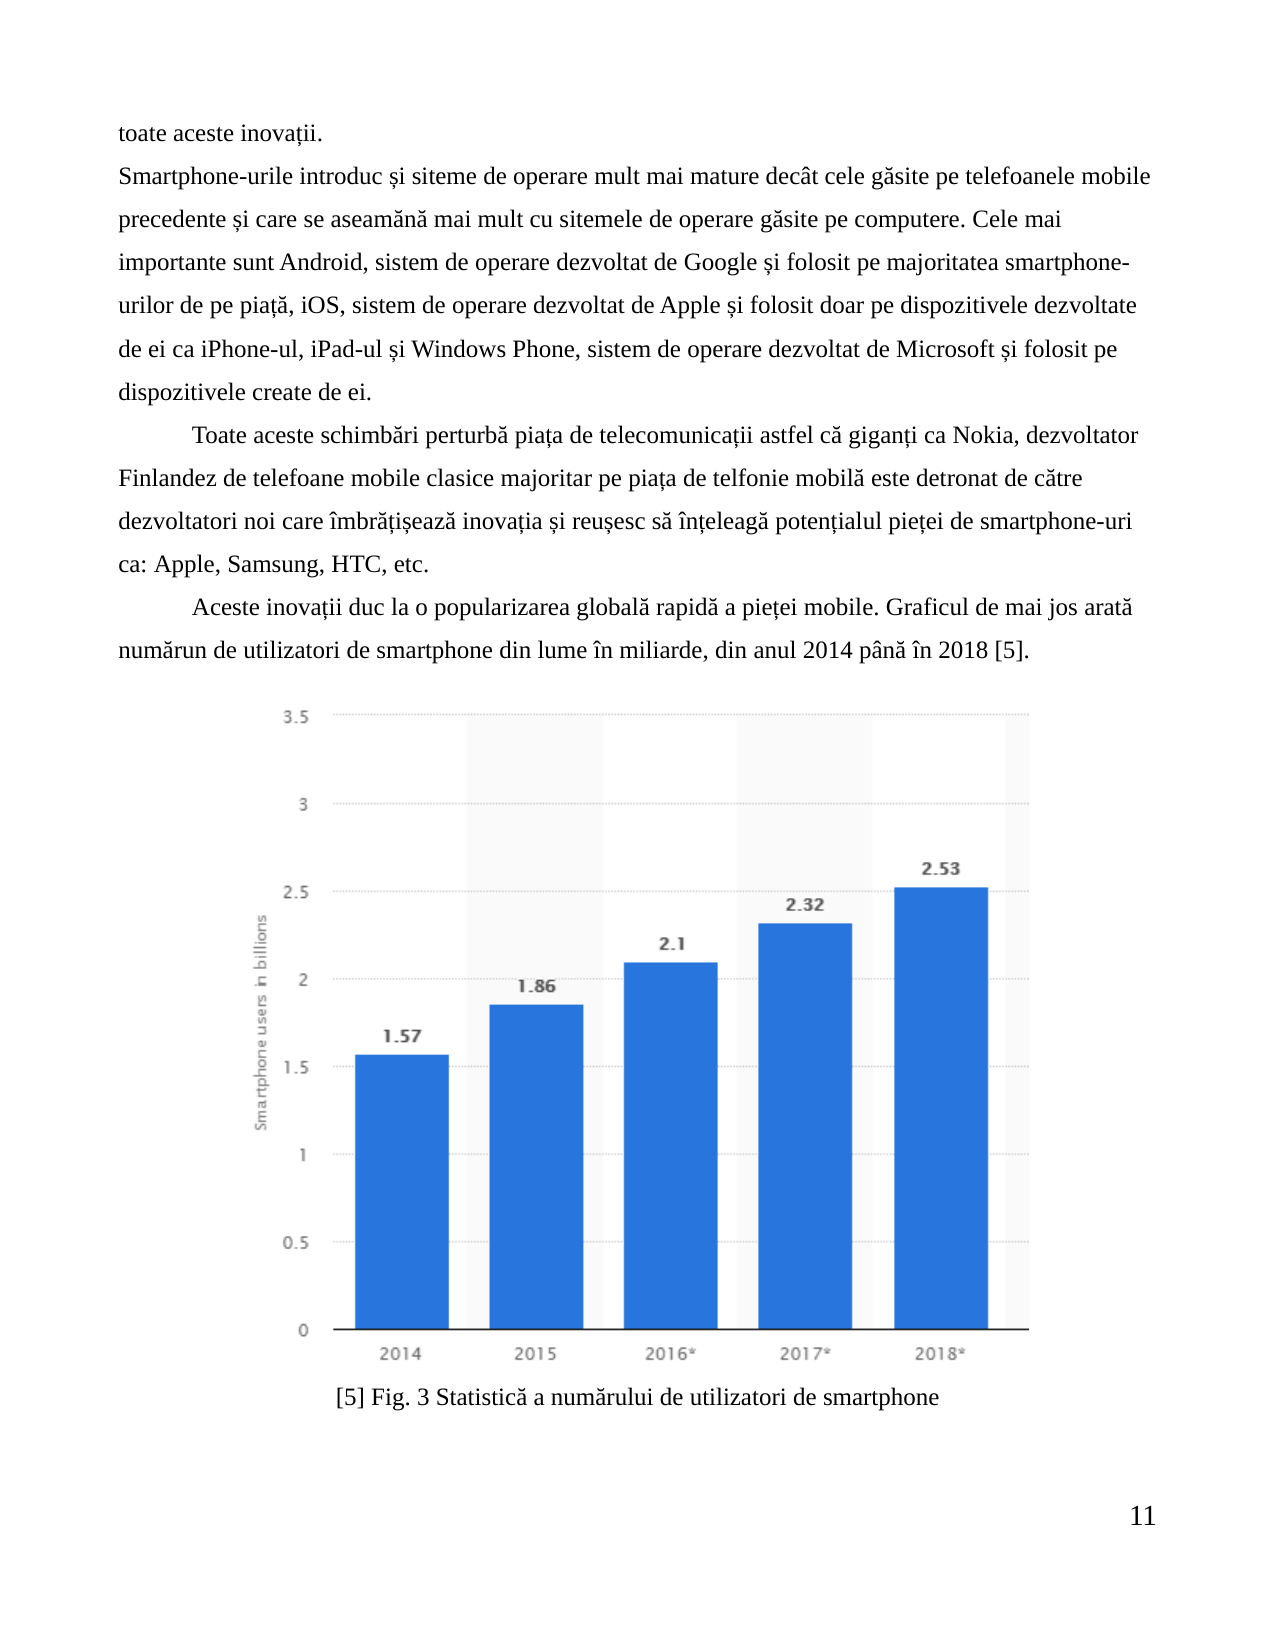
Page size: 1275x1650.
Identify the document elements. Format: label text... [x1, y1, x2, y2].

text toate aceste inovații. [118, 118, 1157, 147]
text [5] Fig. 3 Statistică a numărului de utilizatori de smartphone [118, 679, 1157, 1411]
text Smartphone-urile introduc și siteme de operare mult mai mature decât cele găsite pe telefoanele mobile precedente și care se aseamănă mai mult cu sitemele de operare găsite pe computere. Cele mai importante sunt Android, sistem de operare dezvoltat de Google și folosit pe majoritatea smartphone-urilor de pe piață, iOS, sistem de operare dezvoltat de Apple și folosit doar pe dispozitivele dezvoltate de ei ca iPhone-ul, iPad-ul și Windows Phone, sistem de operare dezvoltat de Microsoft și folosit pe dispozitivele create de ei. [118, 161, 1157, 406]
text Aceste inovații duc la o popularizarea globală rapidă a pieței mobile. Graficul de mai jos arată numărun de utilizatori de smartphone din lume în miliarde, din anul 2014 până în 2018 [5]. [118, 592, 1157, 664]
text Toate aceste schimbări perturbă piața de telecomunicații astfel că giganți ca Nokia, dezvoltator Finlandez de telefoane mobile clasice majoritar pe piața de telfonie mobilă este detronat de către dezvoltatori noi care îmbrățișează inovația și reușesc să înțeleagă potențialul pieței de smartphone-uri ca: Apple, Samsung, HTC, etc. [118, 420, 1157, 578]
picture [246, 692, 1029, 1368]
